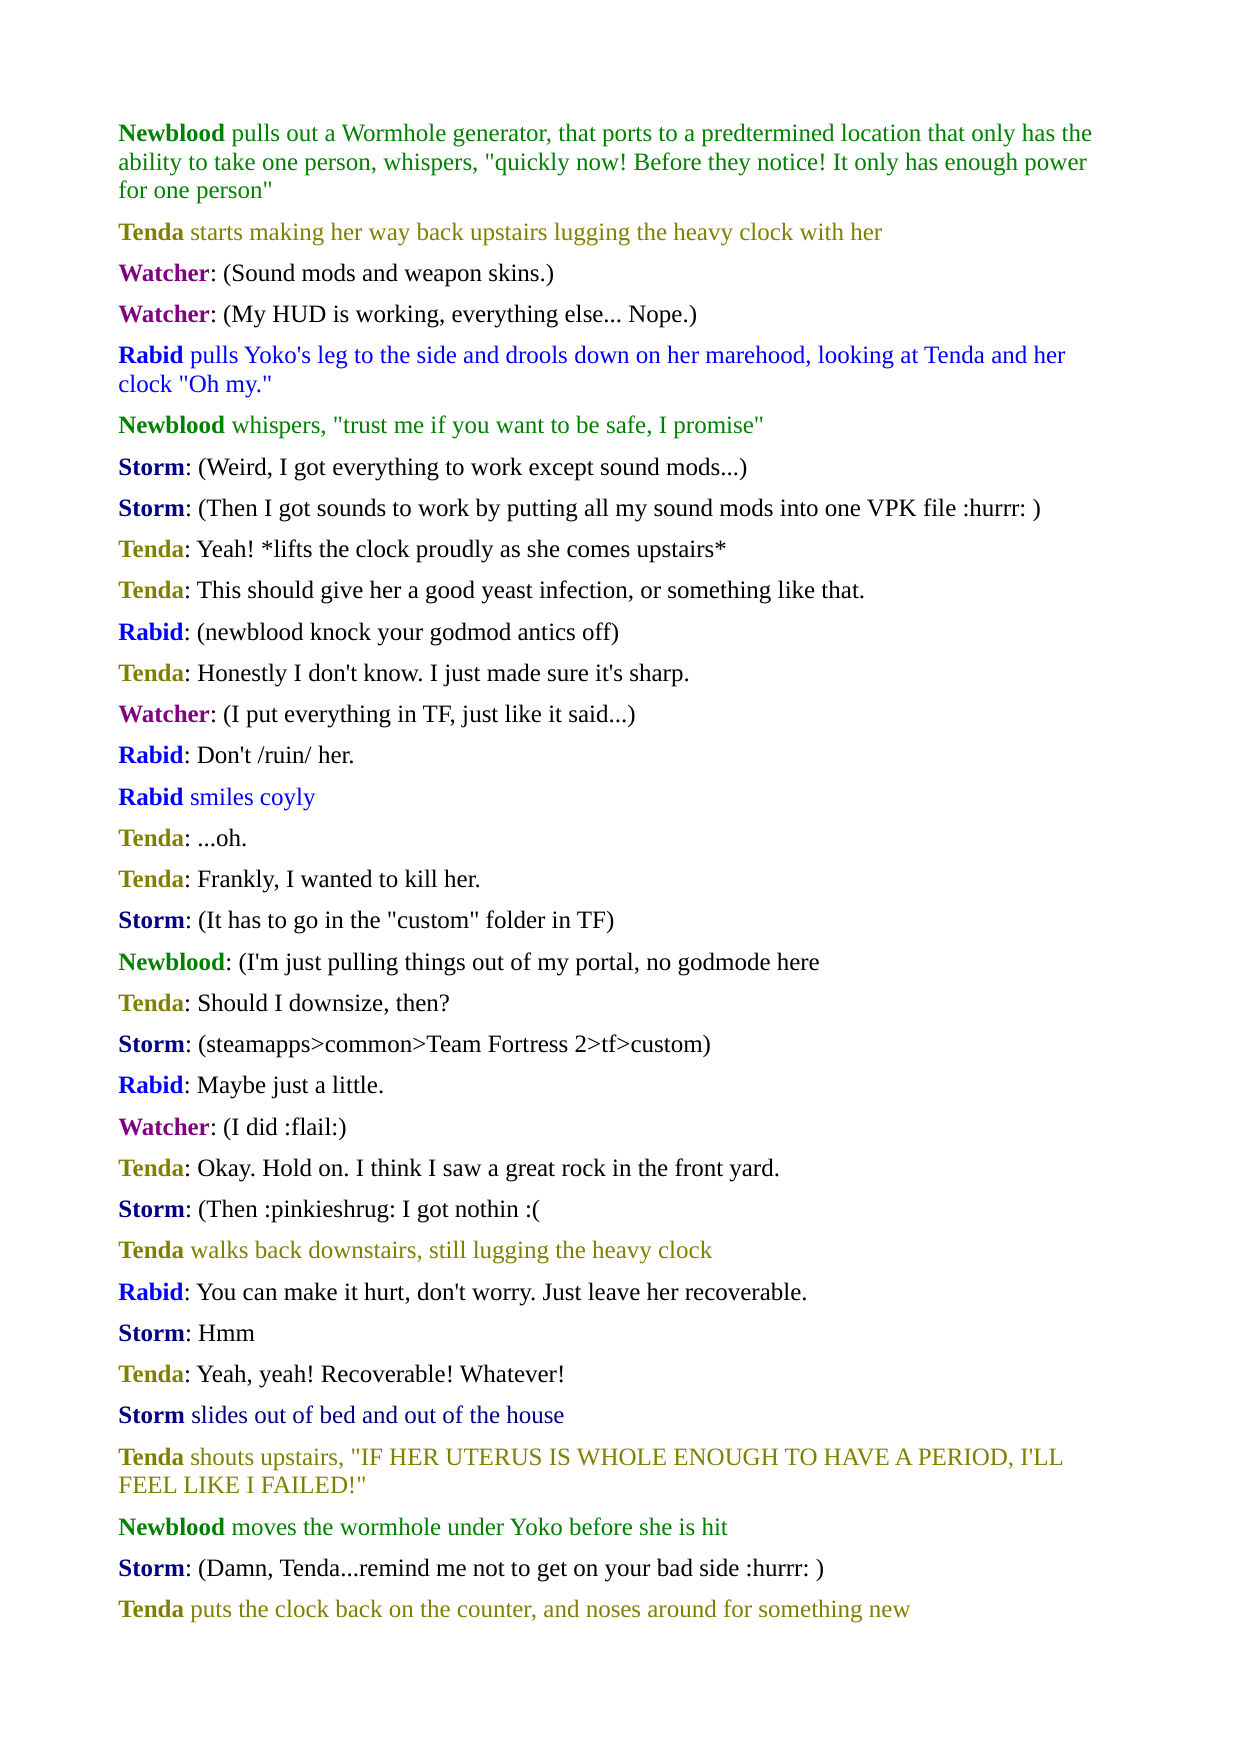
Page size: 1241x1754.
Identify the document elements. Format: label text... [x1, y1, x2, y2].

text Watcher: (I put everything in TF, just like it said...) [118, 699, 1122, 728]
text Tenda: Yeah! *lifts the clock proudly as she comes upstairs* [118, 534, 1122, 563]
text Tenda walks back downstairs, still lugging the heavy clock [118, 1236, 1122, 1264]
text Tenda: Frankly, I wanted to kill her. [118, 864, 1122, 893]
text Newblood moves the wormhole under Yoko before she is hit [118, 1512, 1122, 1541]
text Rabid: Maybe just a little. [118, 1071, 1122, 1099]
text Watcher: (Sound mods and weapon skins.) [118, 258, 1122, 287]
text Tenda: This should give her a good yeast infection, or something like that. [118, 576, 1122, 604]
text Storm: (It has to go in the "custom" folder in TF) [118, 906, 1122, 934]
text Tenda: Yeah, yeah! Recoverable! Whatever! [118, 1359, 1122, 1388]
text Newblood: (I'm just pulling things out of my portal, no godmode here [118, 947, 1122, 976]
text Storm: Hmm [118, 1318, 1122, 1347]
text Rabid: (newblood knock your godmod antics off) [118, 617, 1122, 646]
text Tenda: Should I downsize, then? [118, 988, 1122, 1017]
text Storm: (steamapps>​common>​Team Fortress 2>​tf>​custom) [118, 1029, 1122, 1058]
text Tenda shouts upstairs, "IF HER UTERUS IS WHOLE ENOUGH TO HAVE A PERIOD, I'LL FEEL LIKE I FAILED!" [118, 1442, 1122, 1499]
text Watcher: (My HUD is working, everything else... Nope.) [118, 299, 1122, 328]
text Rabid: Don't /ruin/ her. [118, 741, 1122, 769]
text Storm: (Weird, I got everything to work except sound mods...) [118, 452, 1122, 481]
text Watcher: (I did :flail:) [118, 1112, 1122, 1141]
text Newblood whispers, "trust me if you want to be safe, I promise" [118, 411, 1122, 439]
text Rabid smiles coyly [118, 782, 1122, 811]
text Tenda: Honestly I don't know. I just made sure it's sharp. [118, 658, 1122, 687]
text Rabid: You can make it hurt, don't worry. Just leave her recoverable. [118, 1277, 1122, 1306]
text Tenda: ...oh. [118, 823, 1122, 852]
text Tenda: Okay. Hold on. I think I saw a great rock in the front yard. [118, 1153, 1122, 1182]
text Newblood pulls out a Wormhole generator, that ports to a predtermined location that only has the ability to take one person, whispers, "quickly now! Before they notice! It only has enough power for one person" [118, 118, 1122, 204]
text Tenda starts making her way back upstairs lugging the heavy clock with her [118, 217, 1122, 246]
text Storm: (Damn, Tenda...remind me not to get on your bad side :hurrr: ) [118, 1553, 1122, 1582]
text Storm slides out of bed and out of the house [118, 1401, 1122, 1429]
text Storm: (Then :pinkieshrug: I got nothin :( [118, 1194, 1122, 1223]
text Storm: (Then I got sounds to work by putting all my sound mods into one VPK file :hurrr: ) [118, 493, 1122, 522]
text Rabid pulls Yoko's leg to the side and drools down on her marehood, looking at Tenda and her clock "Oh my." [118, 341, 1122, 398]
text Tenda puts the clock back on the counter, and noses around for something new [118, 1594, 1122, 1623]
